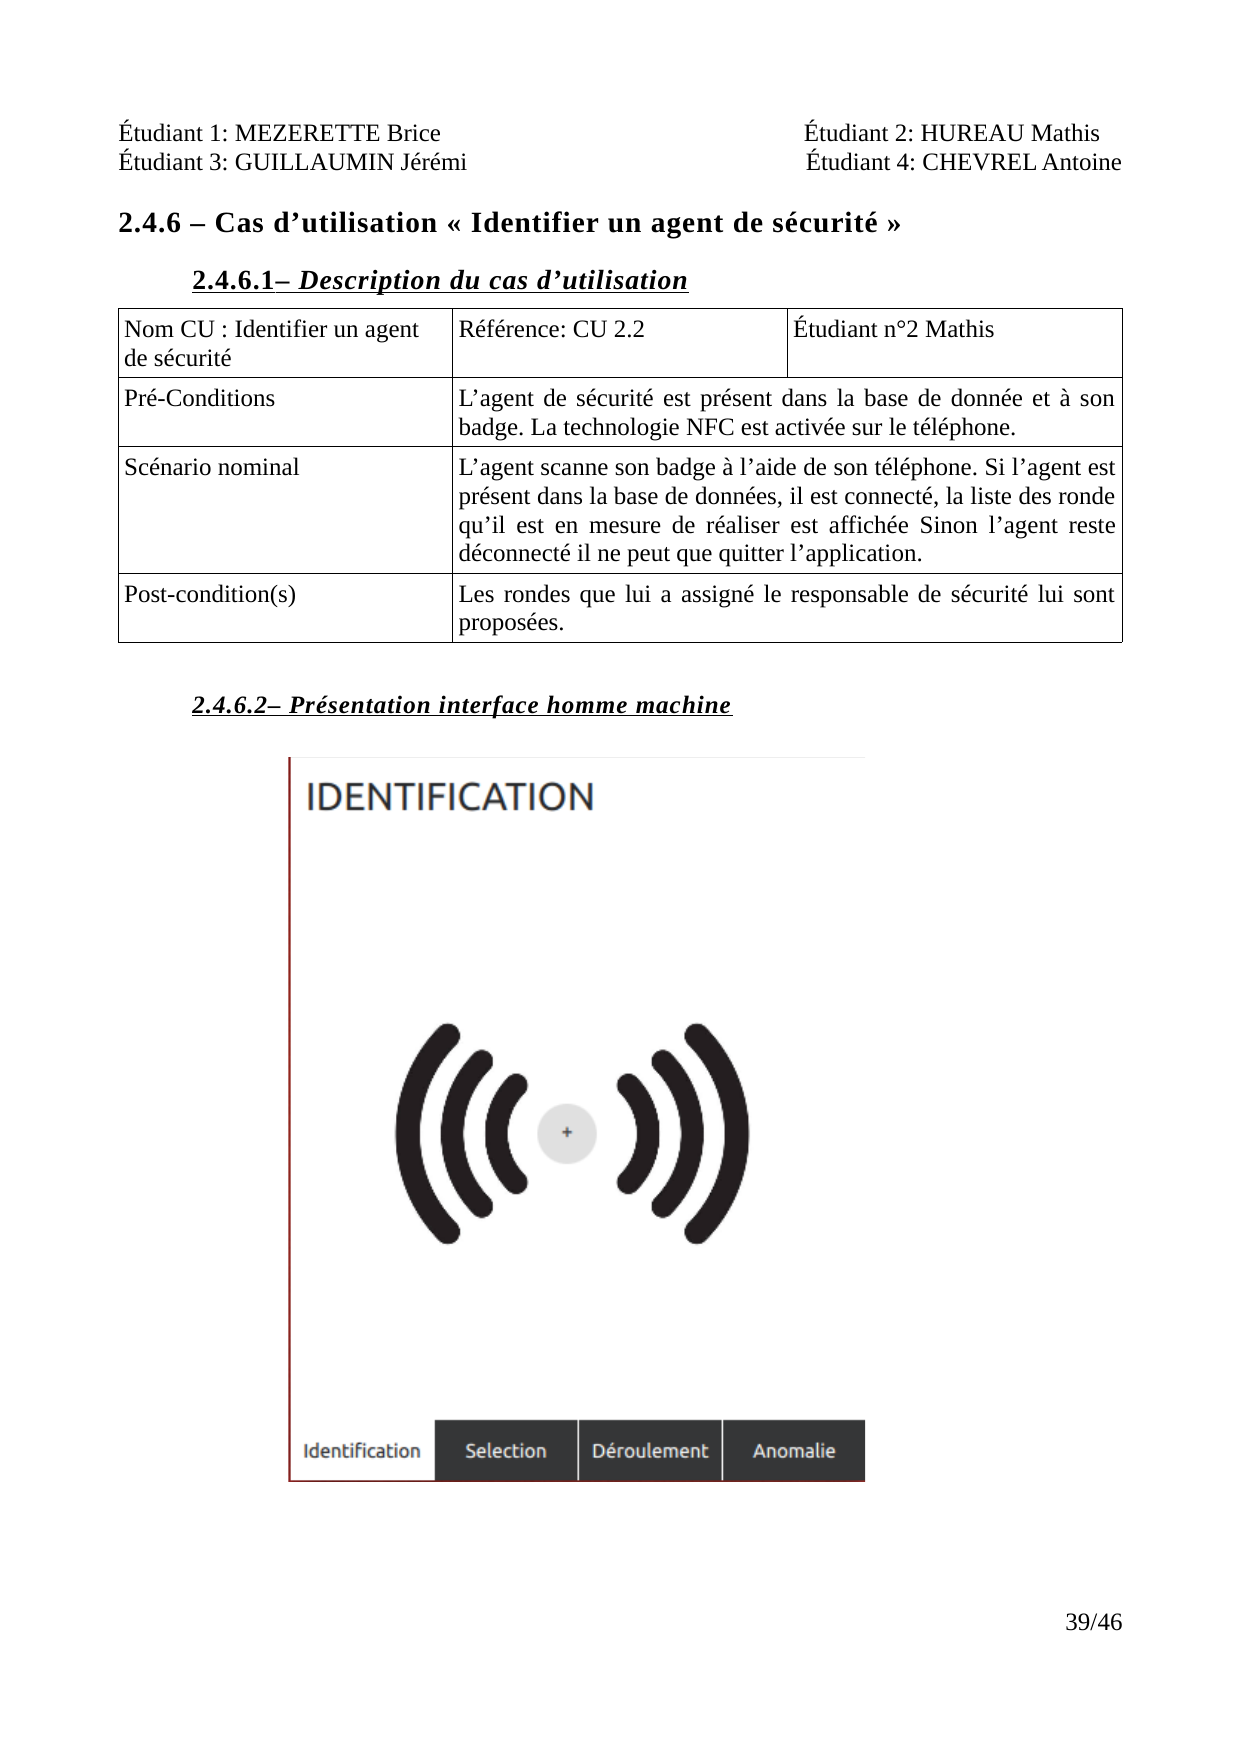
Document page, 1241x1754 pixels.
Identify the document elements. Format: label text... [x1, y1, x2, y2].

subtitle 2.4.6 – Cas d’utilisation « Identifier un agent de sécurité » [118, 205, 1122, 239]
table_cell Scénario nominal [119, 447, 452, 573]
table_header Étudiant n°2 Mathis [788, 309, 1122, 377]
table_header Référence: CU 2.2 [453, 309, 787, 377]
subtitle 2.4.6.1– Description du cas d’utilisation [118, 264, 1122, 296]
table_cell Pré-Conditions [119, 378, 452, 446]
table_cell Les rondes que lui a assigné le responsable de sécurité lui sont proposées. [453, 574, 1122, 642]
table_cell L’agent scanne son badge à l’aide de son téléphone. Si l’agent est présent dans la base de données, il est connecté, la liste des ronde qu’il est en mesure de réaliser est affichée Sinon l’agent reste déconnecté il ne peut que quitter l’application. [453, 447, 1122, 573]
text 2.4.6.2– Présentation interface homme machine [118, 690, 1122, 718]
table_header Nom CU : Identifier un agent de sécurité [119, 309, 452, 377]
table_cell L’agent de sécurité est présent dans la base de donnée et à son badge. La technologie NFC est activée sur le téléphone. [453, 378, 1122, 446]
table_cell Post-condition(s) [119, 574, 452, 642]
picture [288, 757, 866, 1482]
